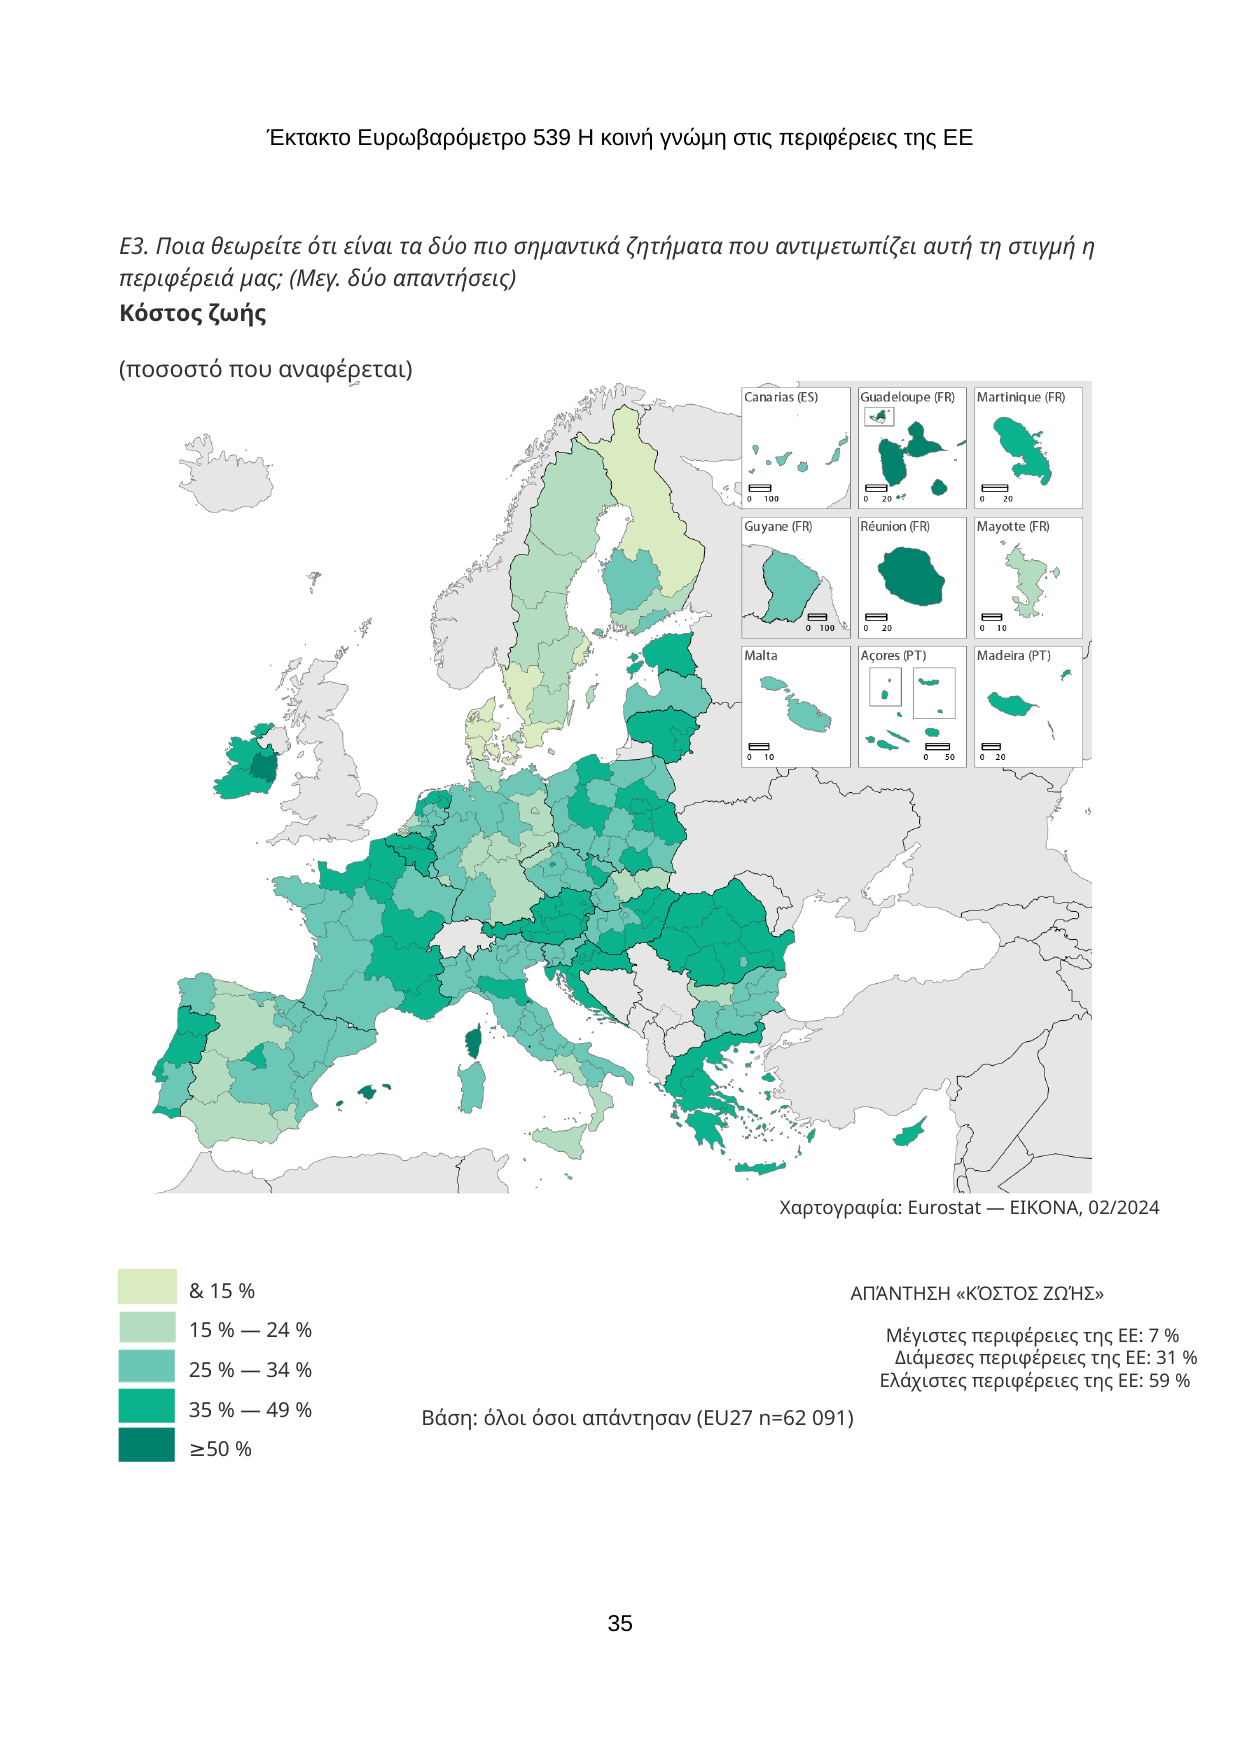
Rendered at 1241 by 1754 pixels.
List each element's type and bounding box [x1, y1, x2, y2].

picture [119, 1428, 174, 1461]
picture [118, 1269, 177, 1304]
picture [119, 1350, 174, 1383]
picture [118, 381, 1095, 1196]
picture [119, 1389, 174, 1422]
picture [120, 1312, 175, 1343]
